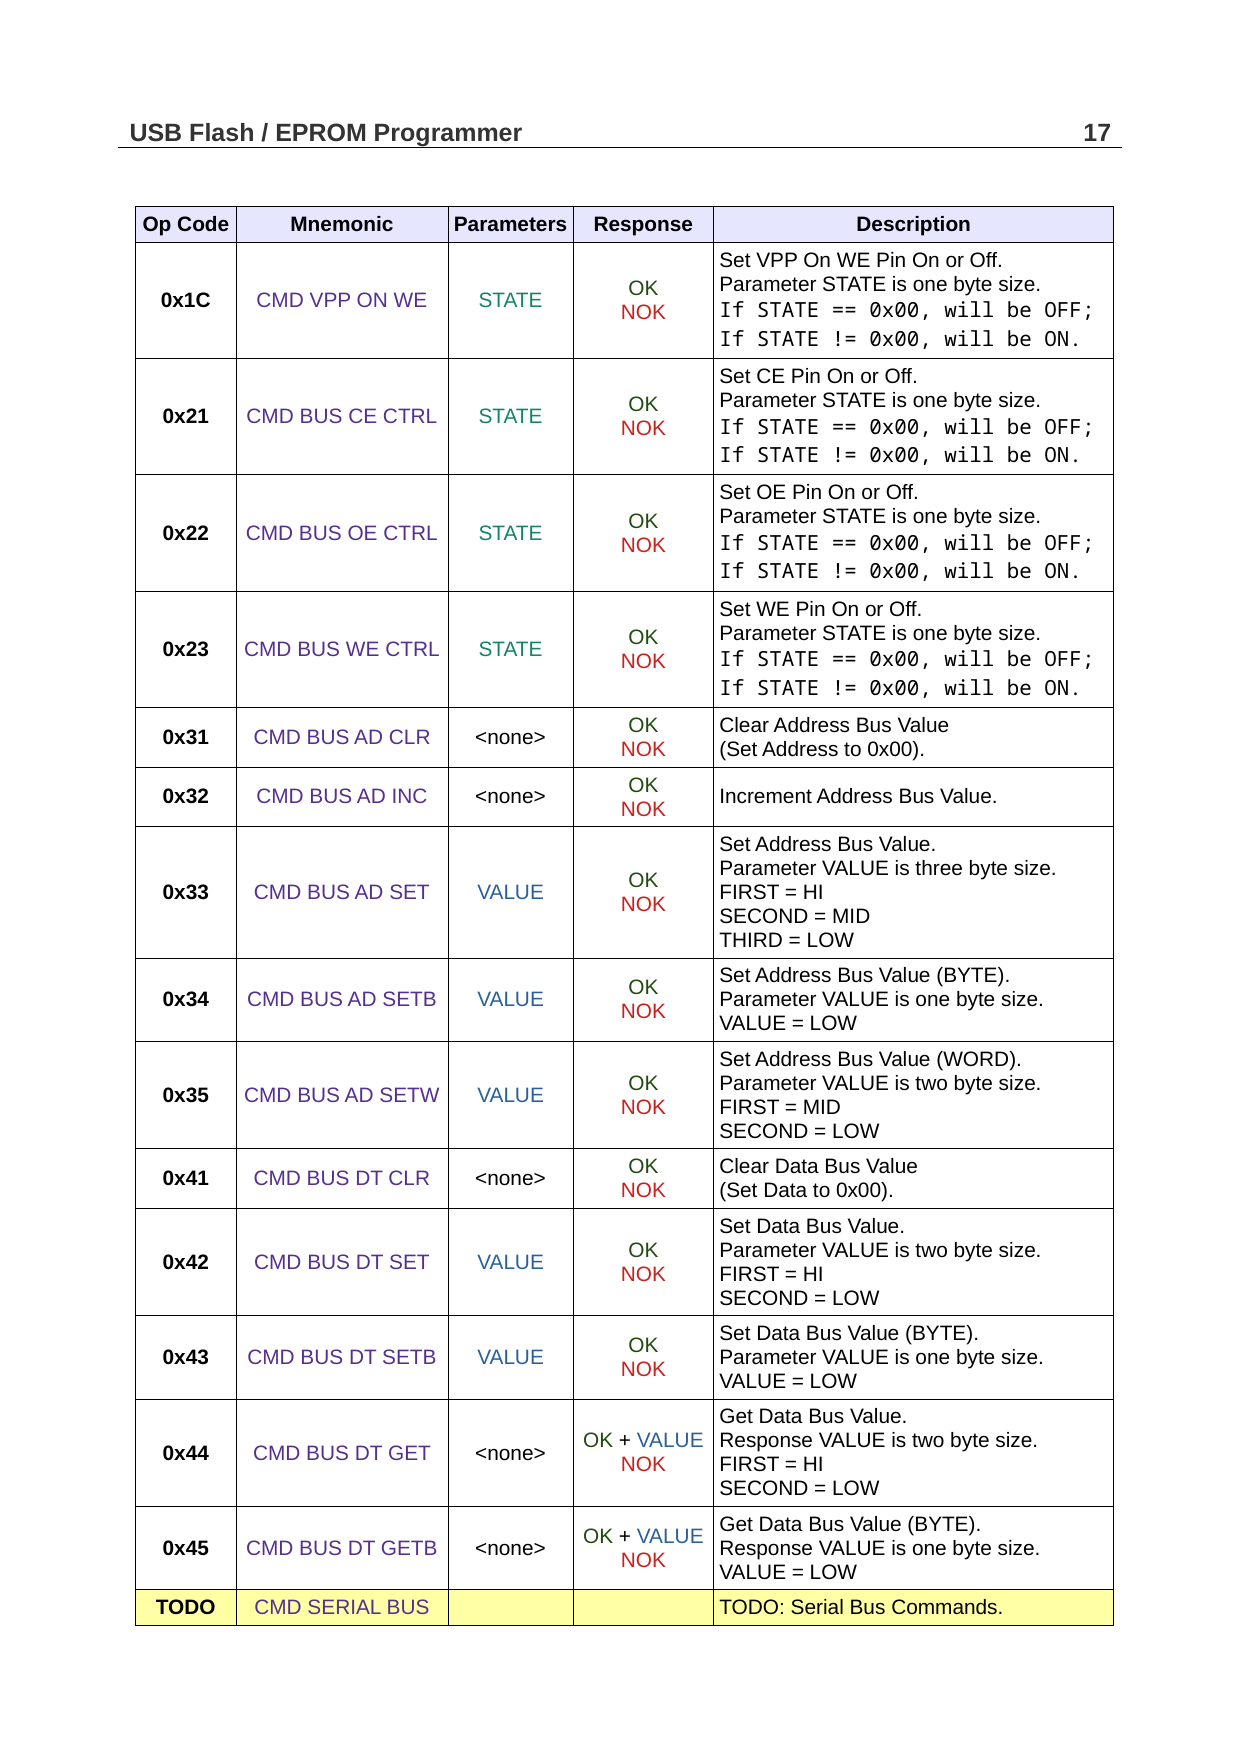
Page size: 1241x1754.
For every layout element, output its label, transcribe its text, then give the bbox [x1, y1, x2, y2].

table_cell CMD BUS AD CLR [237, 708, 448, 767]
table_cell <none> [449, 1507, 573, 1589]
table_cell <none> [449, 768, 573, 826]
table_cell Clear Address Bus Value (Set Address to 0x00). [714, 708, 1113, 767]
table_cell 0x42 [136, 1209, 236, 1315]
table_cell STATE [449, 475, 573, 591]
table_cell 0x43 [136, 1316, 236, 1398]
table_cell CMD BUS AD SETB [237, 959, 448, 1041]
table_cell OK NOK [574, 768, 713, 826]
table_cell Set Address Bus Value. Parameter VALUE is three byte size. FIRST = HI SECOND = MID THIRD = LOW [714, 827, 1113, 957]
table_header Response [574, 207, 713, 242]
table_cell OK NOK [574, 1209, 713, 1315]
table_cell Set Data Bus Value (BYTE). Parameter VALUE is one byte size. VALUE = LOW [714, 1316, 1113, 1398]
table_cell VALUE [449, 959, 573, 1041]
table_cell OK NOK [574, 959, 713, 1041]
table_cell CMD BUS AD SETW [237, 1042, 448, 1148]
table_cell CMD BUS DT SETB [237, 1316, 448, 1398]
table_cell VALUE [449, 1209, 573, 1315]
table_cell Get Data Bus Value. Response VALUE is two byte size. FIRST = HI SECOND = LOW [714, 1400, 1113, 1506]
table_cell OK NOK [574, 359, 713, 474]
table_cell CMD VPP ON WE [237, 243, 448, 358]
table_cell TODO: Serial Bus Commands. [714, 1590, 1113, 1625]
table_cell VALUE [449, 1042, 573, 1148]
table_cell Set Data Bus Value. Parameter VALUE is two byte size. FIRST = HI SECOND = LOW [714, 1209, 1113, 1315]
table_cell Clear Data Bus Value (Set Data to 0x00). [714, 1149, 1113, 1208]
table_cell OK NOK [574, 1316, 713, 1398]
table_cell 0x41 [136, 1149, 236, 1208]
table_header Op Code [136, 207, 236, 242]
table_cell CMD BUS OE CTRL [237, 475, 448, 591]
table_cell CMD BUS DT SET [237, 1209, 448, 1315]
table_cell STATE [449, 359, 573, 474]
table_cell CMD BUS DT GETB [237, 1507, 448, 1589]
table_cell OK + VALUE NOK [574, 1507, 713, 1589]
table_cell CMD BUS WE CTRL [237, 592, 448, 707]
table_cell [574, 1590, 713, 1625]
table_cell <none> [449, 1149, 573, 1208]
table_cell STATE [449, 592, 573, 707]
table_cell <none> [449, 1400, 573, 1506]
table_cell 0x23 [136, 592, 236, 707]
table_cell 0x32 [136, 768, 236, 826]
table_cell Set VPP On WE Pin On or Off. Parameter STATE is one byte size. If STATE == 0x00, will be OFF; If STATE != 0x00, will be ON. [714, 243, 1113, 358]
table_cell CMD BUS AD SET [237, 827, 448, 957]
table_cell OK NOK [574, 1042, 713, 1148]
table_cell 0x31 [136, 708, 236, 767]
table_cell TODO [136, 1590, 236, 1625]
table_cell OK NOK [574, 827, 713, 957]
table_header Description [714, 207, 1113, 242]
table_cell 0x35 [136, 1042, 236, 1148]
table_cell OK NOK [574, 708, 713, 767]
table_cell 0x45 [136, 1507, 236, 1589]
table_cell Set Address Bus Value (WORD). Parameter VALUE is two byte size. FIRST = MID SECOND = LOW [714, 1042, 1113, 1148]
table_cell CMD BUS CE CTRL [237, 359, 448, 474]
table_cell Increment Address Bus Value. [714, 768, 1113, 826]
table_cell Set Address Bus Value (BYTE). Parameter VALUE is one byte size. VALUE = LOW [714, 959, 1113, 1041]
table_cell CMD BUS DT CLR [237, 1149, 448, 1208]
table_cell OK NOK [574, 243, 713, 358]
table_cell 0x44 [136, 1400, 236, 1506]
table_cell 0x33 [136, 827, 236, 957]
table_cell Set OE Pin On or Off. Parameter STATE is one byte size. If STATE == 0x00, will be OFF; If STATE != 0x00, will be ON. [714, 475, 1113, 591]
table_cell VALUE [449, 827, 573, 957]
table_cell OK + VALUE NOK [574, 1400, 713, 1506]
table_cell Set CE Pin On or Off. Parameter STATE is one byte size. If STATE == 0x00, will be OFF; If STATE != 0x00, will be ON. [714, 359, 1113, 474]
table_cell CMD SERIAL BUS [237, 1590, 448, 1625]
table_cell 0x1C [136, 243, 236, 358]
table_cell OK NOK [574, 592, 713, 707]
table_cell <none> [449, 708, 573, 767]
table_cell VALUE [449, 1316, 573, 1398]
table_cell 0x34 [136, 959, 236, 1041]
table_cell [449, 1590, 573, 1625]
table_cell OK NOK [574, 475, 713, 591]
table_cell 0x22 [136, 475, 236, 591]
table_cell STATE [449, 243, 573, 358]
table_cell Get Data Bus Value (BYTE). Response VALUE is one byte size. VALUE = LOW [714, 1507, 1113, 1589]
table_header Parameters [449, 207, 573, 242]
table_cell OK NOK [574, 1149, 713, 1208]
table_cell CMD BUS AD INC [237, 768, 448, 826]
table_cell Set WE Pin On or Off. Parameter STATE is one byte size. If STATE == 0x00, will be OFF; If STATE != 0x00, will be ON. [714, 592, 1113, 707]
table_cell CMD BUS DT GET [237, 1400, 448, 1506]
table_header Mnemonic [237, 207, 448, 242]
table_cell 0x21 [136, 359, 236, 474]
